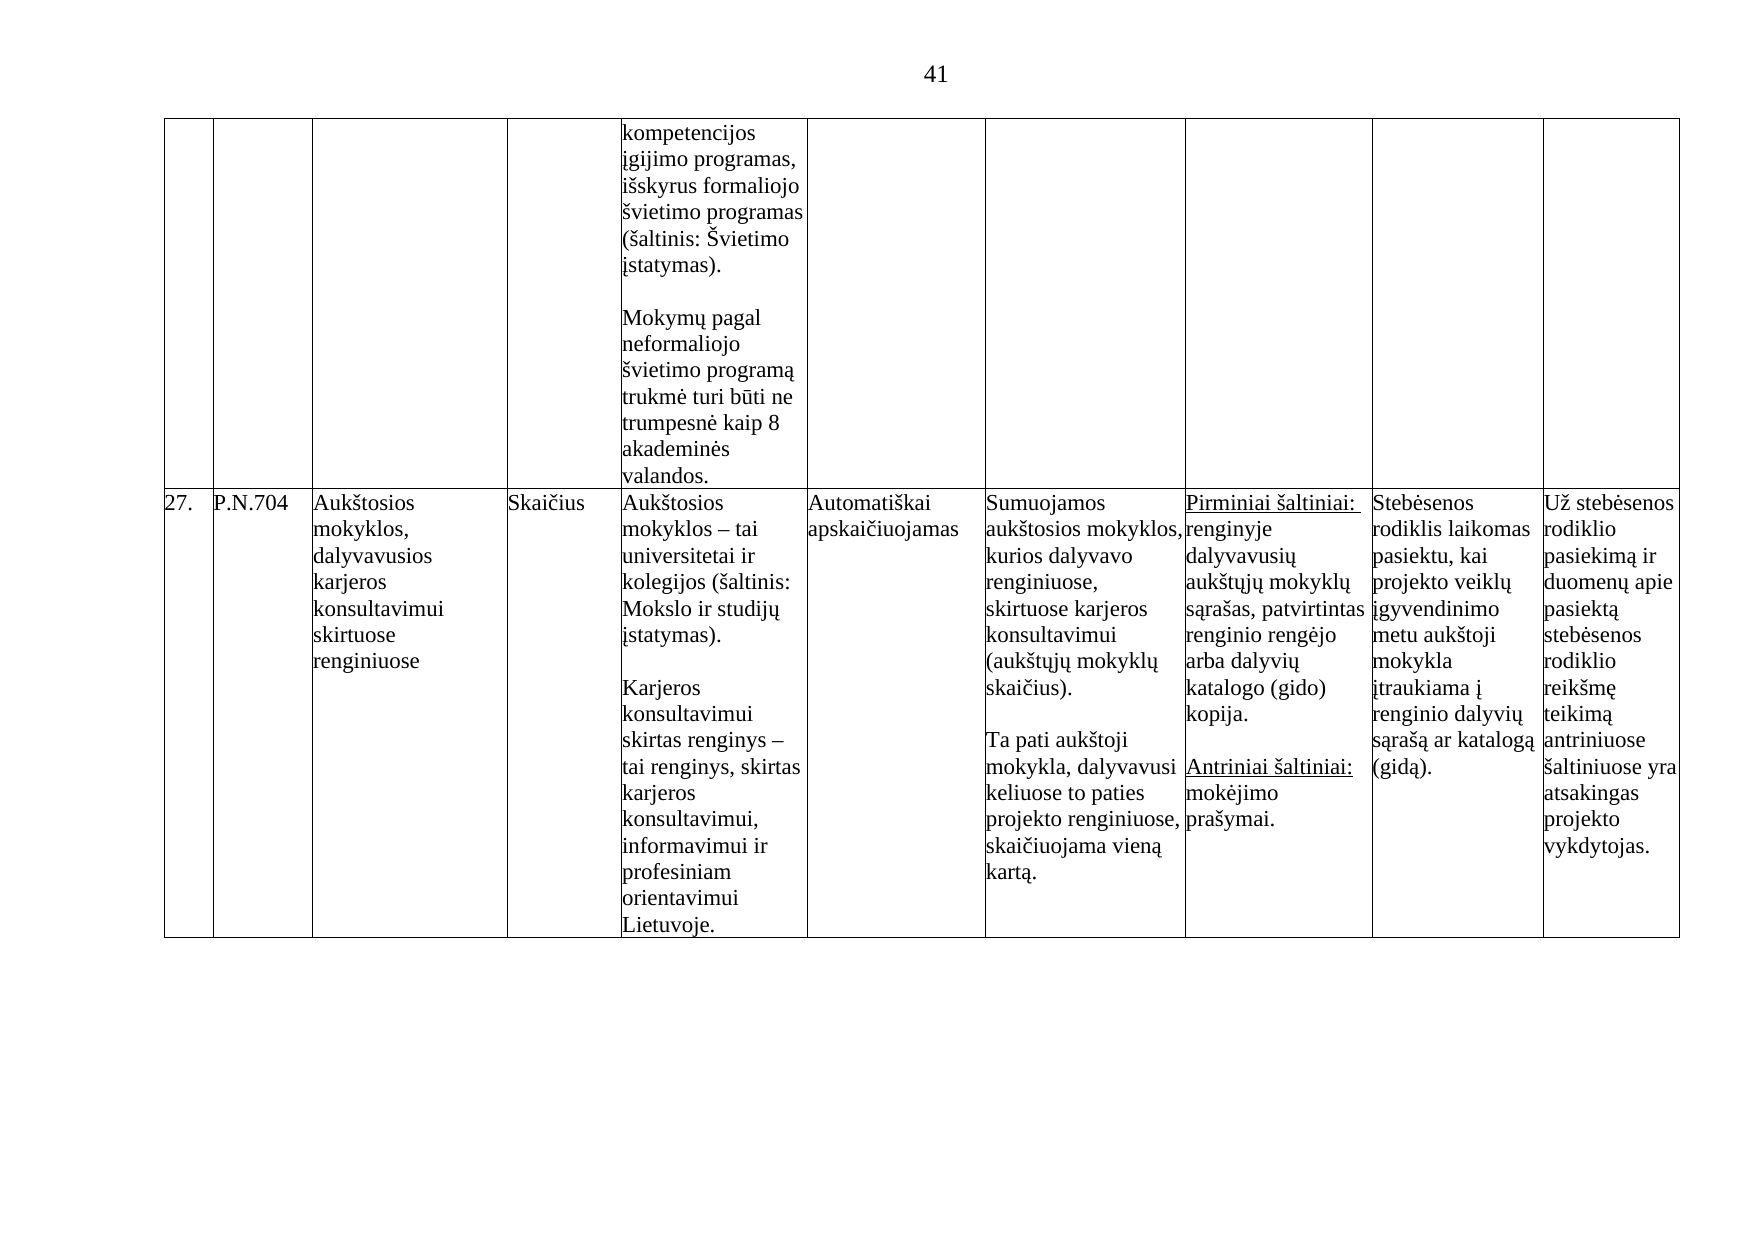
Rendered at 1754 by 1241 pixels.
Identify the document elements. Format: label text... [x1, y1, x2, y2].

table_cell [1544, 119, 1679, 488]
table_cell [1373, 119, 1543, 488]
table_cell Už stebėsenos rodiklio pasiekimą ir duomenų apie pasiektą stebėsenos rodiklio reikšmę teikimą antriniuose šaltiniuose yra atsakingas projekto vykdytojas. [1544, 489, 1679, 937]
table_cell kompetencijos įgijimo programas, išskyrus formaliojo švietimo programas (šaltinis: Švietimo įstatymas). Mokymų pagal neformaliojo švietimo programą trukmė turi būti ne trumpesnė kaip 8 akademinės valandos. [622, 119, 807, 488]
table_cell Automatiškai apskaičiuojamas [808, 489, 985, 937]
table_cell Stebėsenos rodiklis laikomas pasiektu, kai projekto veiklų įgyvendinimo metu aukštoji mokykla įtraukiama į renginio dalyvių sąrašą ar katalogą (gidą). [1373, 489, 1543, 937]
table_cell Skaičius [508, 489, 621, 937]
table_cell [508, 119, 621, 488]
table_cell Aukštosios mokyklos – tai universitetai ir kolegijos (šaltinis: Mokslo ir studijų įstatymas). Karjeros konsultavimui skirtas renginys – tai renginys, skirtas karjeros konsultavimui, informavimui ir profesiniam orientavimui Lietuvoje. [622, 489, 807, 937]
table_cell [1186, 119, 1372, 488]
table_cell [214, 119, 312, 488]
table_cell [986, 119, 1185, 488]
table_cell Sumuojamos aukštosios mokyklos, kurios dalyvavo renginiuose, skirtuose karjeros konsultavimui (aukštųjų mokyklų skaičius). Ta pati aukštoji mokykla, dalyvavusi keliuose to paties projekto renginiuose, skaičiuojama vieną kartą. [986, 489, 1185, 937]
table_cell [313, 119, 507, 488]
table_cell Pirminiai šaltiniai: renginyje dalyvavusių aukštųjų mokyklų sąrašas, patvirtintas renginio rengėjo arba dalyvių katalogo (gido) kopija. Antriniai šaltiniai: mokėjimo prašymai. [1186, 489, 1372, 937]
table_cell [165, 119, 213, 488]
table_cell P.N.704 [214, 489, 312, 937]
table_cell Aukštosios mokyklos, dalyvavusios karjeros konsultavimui skirtuose renginiuose [313, 489, 507, 937]
table_cell 27. [165, 489, 213, 937]
table_cell [808, 119, 985, 488]
